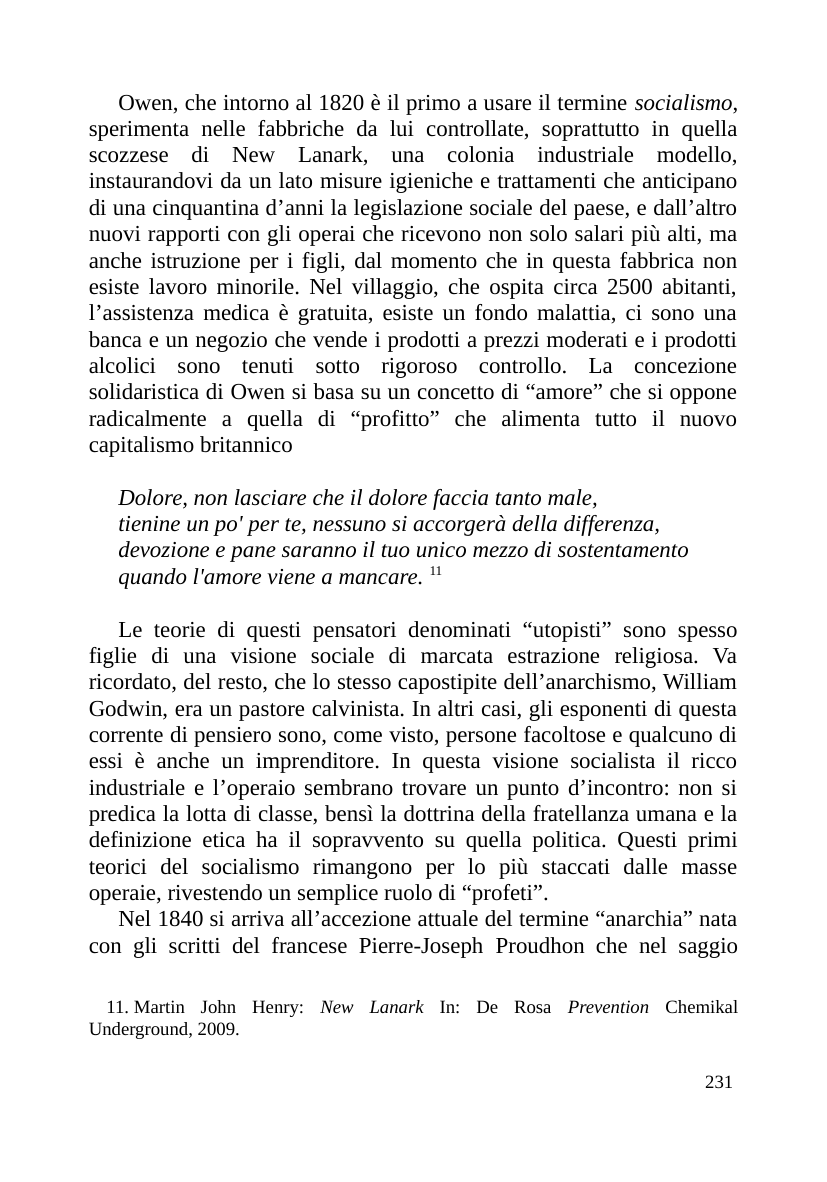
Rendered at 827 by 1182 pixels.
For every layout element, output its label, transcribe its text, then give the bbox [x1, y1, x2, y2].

text Le teorie di questi pensatori denominati “utopisti” sono spesso figlie di una visione sociale di marcata estrazione religiosa. Va ricordato, del resto, che lo stesso capostipite dell’anarchismo, William Godwin, era un pastore calvinista. In altri casi, gli esponenti di questa corrente di pensiero sono, come visto, persone facoltose e qualcuno di essi è anche un imprenditore. In questa visione socialista il ricco industriale e l’operaio sembrano trovare un punto d’incontro: non si predica la lotta di classe, bensì la dottrina della fratellanza umana e la definizione etica ha il sopravvento su quella politica. Questi primi teorici del socialismo rimangono per lo più staccati dalle masse operaie, rivestendo un semplice ruolo di “profeti”. [88, 616, 738, 906]
text quando l'amore viene a mancare. [88, 563, 738, 589]
text devozione e pane saranno il tuo unico mezzo di sostentamento [88, 537, 738, 563]
text tienine un po' per te, nessuno si accorgerà della differenza, [88, 510, 738, 537]
text Owen, che intorno al 1820 è il primo a usare il termine socialismo, sperimenta nelle fabbriche da lui controllate, soprattutto in quella scozzese di New Lanark, una colonia industriale modello, instaurandovi da un lato misure igieniche e trattamenti che anticipano di una cinquantina d’anni la legislazione sociale del paese, e dall’altro nuovi rapporti con gli operai che ricevono non solo salari più alti, ma anche istruzione per i figli, dal momento che in questa fabbrica non esiste lavoro minorile. Nel villaggio, che ospita circa 2500 abitanti, l’assistenza medica è gratuita, esiste un fondo malattia, ci sono una banca e un negozio che vende i prodotti a prezzi moderati e i prodotti alcolici sono tenuti sotto rigoroso controllo. La concezione solidaristica di Owen si basa su un concetto di “amore” che si oppone radicalmente a quella di “profitto” che alimenta tutto il nuovo capitalismo britannico [88, 88, 738, 457]
text Nel 1840 si arriva all’accezione attuale del termine “anarchia” nata con gli scritti del francese Pierre-Joseph Proudhon che nel saggio [88, 906, 738, 958]
text Martin John Henry: New Lanark In: De Rosa Prevention Chemikal Underground, 2009. [88, 996, 738, 1039]
text Dolore, non lasciare che il dolore faccia tanto male, [88, 484, 738, 510]
